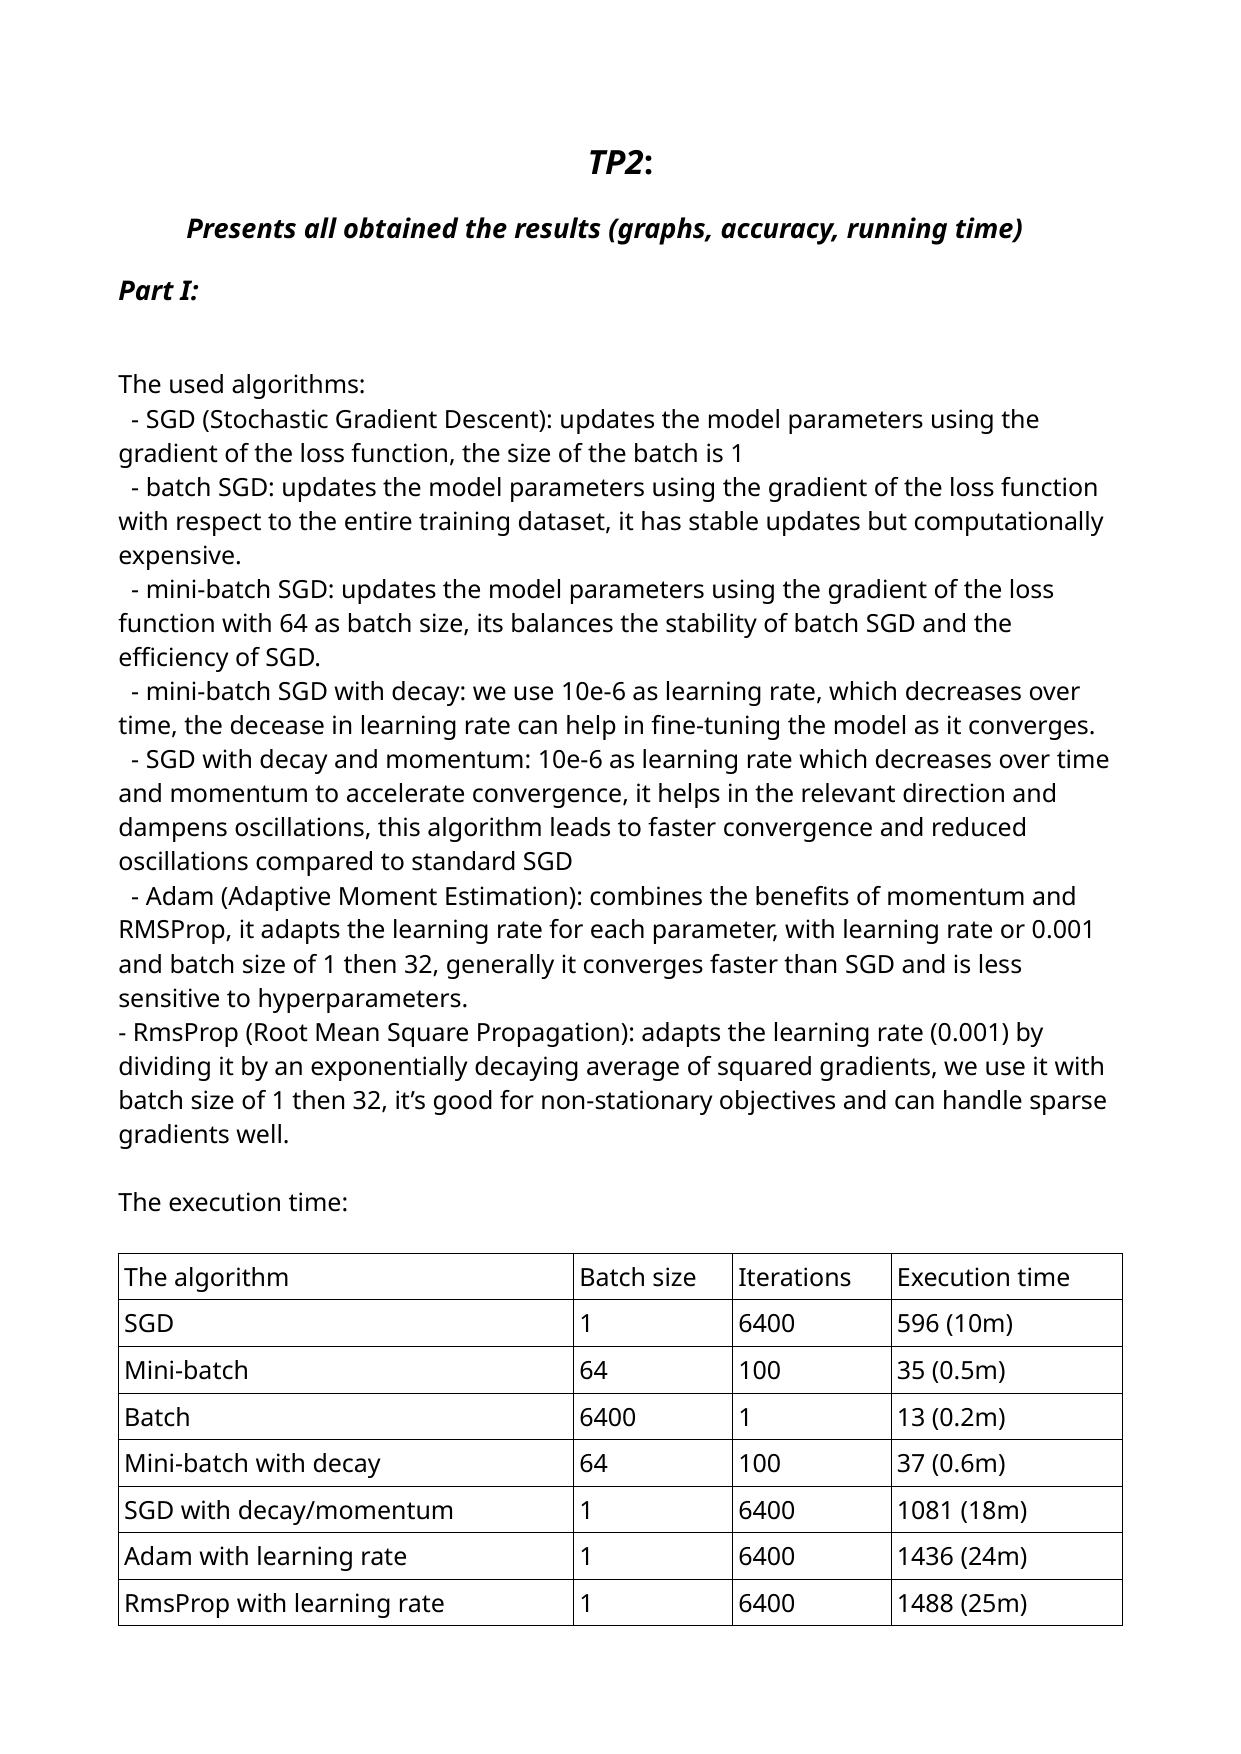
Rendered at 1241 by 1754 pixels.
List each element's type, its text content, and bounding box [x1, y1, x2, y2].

text - mini-batch SGD: updates the model parameters using the gradient of the loss function with 64 as batch size, its balances the stability of batch SGD and the efficiency of SGD. [118, 572, 1122, 674]
table_cell 1488 (25m) [892, 1580, 1122, 1625]
subtitle TP2: [118, 139, 1122, 184]
text - Adam (Adaptive Moment Estimation): combines the benefits of momentum and RMSProp, it adapts the learning rate for each parameter, with learning rate or 0.001 and batch size of 1 then 32, generally it converges faster than SGD and is less sensitive to hyperparameters. [118, 878, 1122, 1014]
table_cell 64 [574, 1440, 732, 1486]
table_cell 1 [574, 1487, 732, 1532]
table_cell 1436 (24m) [892, 1533, 1122, 1579]
table_cell 13 (0.2m) [892, 1394, 1122, 1439]
text - SGD (Stochastic Gradient Descent): updates the model parameters using the gradient of the loss function, the size of the batch is 1 [118, 401, 1122, 469]
table_cell 1 [574, 1580, 732, 1625]
text - mini-batch SGD with decay: we use 10e-6 as learning rate, which decreases over time, the decease in learning rate can help in fine-tuning the model as it converges. [118, 674, 1122, 742]
table_cell 6400 [733, 1533, 891, 1579]
table_cell 1 [574, 1533, 732, 1579]
table_cell Adam with learning rate [119, 1533, 573, 1579]
table_cell SGD [119, 1300, 573, 1346]
table_header Iterations [733, 1254, 891, 1299]
table_header Batch size [574, 1254, 732, 1299]
table_cell 6400 [733, 1487, 891, 1532]
text - SGD with decay and momentum: 10e-6 as learning rate which decreases over time and momentum to accelerate convergence, it helps in the relevant direction and dampens oscillations, this algorithm leads to faster convergence and reduced oscillations compared to standard SGD [118, 742, 1122, 878]
table_cell 100 [733, 1347, 891, 1392]
table_cell Mini-batch with decay [119, 1440, 573, 1486]
table_cell 596 (10m) [892, 1300, 1122, 1346]
subtitle Part I: [118, 271, 1122, 308]
table_header The algorithm [119, 1254, 573, 1299]
table_cell SGD with decay/momentum [119, 1487, 573, 1532]
table_header Execution time [892, 1254, 1122, 1299]
text - RmsProp (Root Mean Square Propagation): adapts the learning rate (0.001) by dividing it by an exponentially decaying average of squared gradients, we use it with batch size of 1 then 32, it’s good for non-stationary objectives and can handle sparse gradients well. [118, 1014, 1122, 1151]
table_cell 6400 [733, 1580, 891, 1625]
text - batch SGD: updates the model parameters using the gradient of the loss function with respect to the entire training dataset, it has stable updates but computationally expensive. [118, 469, 1122, 572]
table_cell 37 (0.6m) [892, 1440, 1122, 1486]
subtitle Presents all obtained the results (graphs, accuracy, running time) [90, 209, 1122, 246]
text The used algorithms: [118, 367, 1122, 401]
table_cell 6400 [574, 1394, 732, 1439]
table_cell 1 [733, 1394, 891, 1439]
table_cell 64 [574, 1347, 732, 1392]
table_cell Batch [119, 1394, 573, 1439]
table_cell Mini-batch [119, 1347, 573, 1392]
text The execution time: [118, 1185, 1122, 1219]
table_cell 6400 [733, 1300, 891, 1346]
table_cell 100 [733, 1440, 891, 1486]
table_cell 35 (0.5m) [892, 1347, 1122, 1392]
table_cell 1081 (18m) [892, 1487, 1122, 1532]
table_cell RmsProp with learning rate [119, 1580, 573, 1625]
table_cell 1 [574, 1300, 732, 1346]
